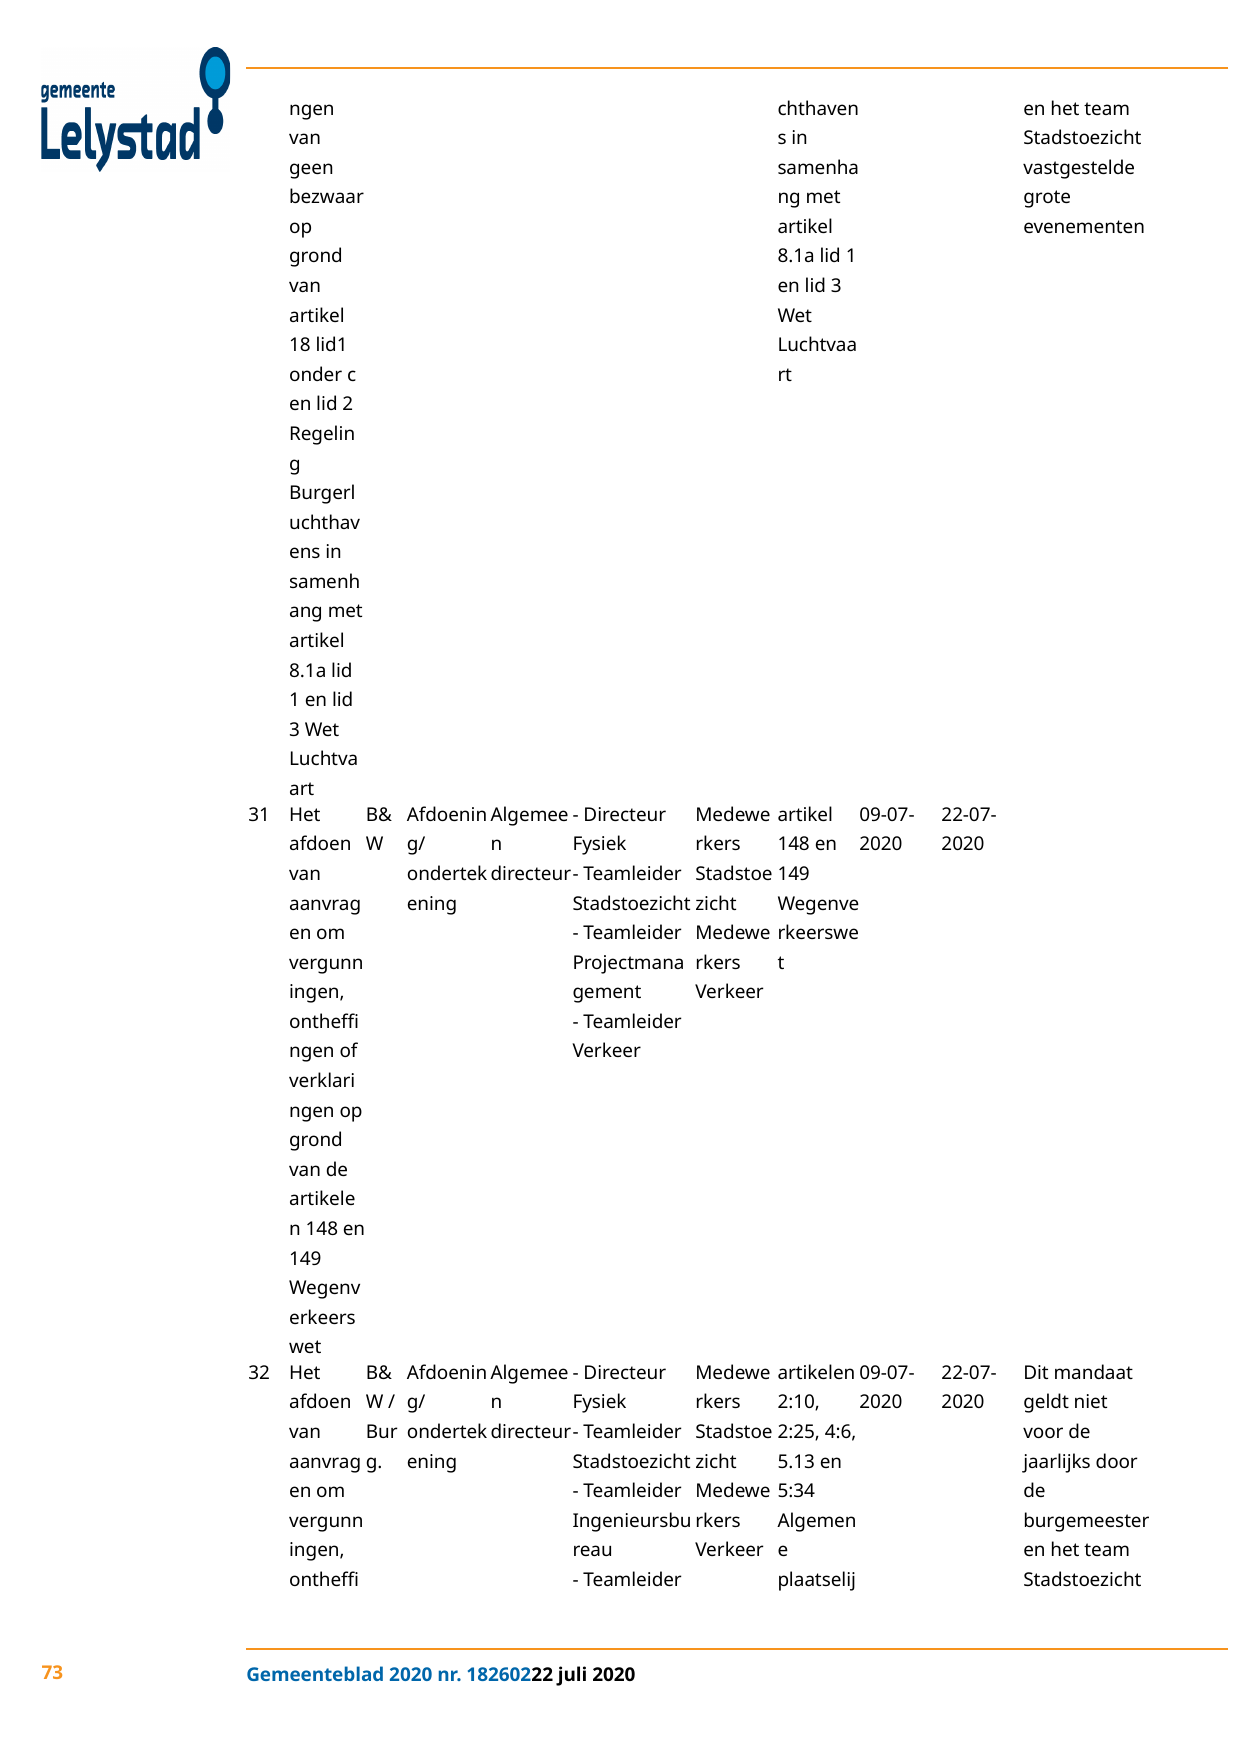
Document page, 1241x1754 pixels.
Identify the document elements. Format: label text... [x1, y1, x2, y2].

table_cell Algemeen directeur [490, 801, 572, 1359]
table_cell [407, 95, 490, 801]
table_cell 09-07-2020 [859, 1359, 941, 1592]
table_cell artikel 148 en 149 Wegenverkeerswet [777, 801, 859, 1359]
table_cell [366, 95, 407, 801]
table_cell 22-07-2020 [941, 801, 1023, 1359]
table_cell artikelen 2:10, 2:25, 4:6, 5.13 en 5:34 Algemene plaatselij [777, 1359, 859, 1592]
table_cell en het team Stadstoezicht vastgestelde grote evenementen [1023, 95, 1152, 801]
table_cell 22-07-2020 [941, 1359, 1023, 1592]
table_cell 09-07-2020 [859, 801, 941, 1359]
table_cell - Directeur Fysiek - Teamleider Stadstoezicht - Teamleider Ingenieursbureau - Teamleider [572, 1359, 695, 1592]
table_cell Dit mandaat geldt niet voor de jaarlijks door de burgemeester en het team Stadstoezicht [1023, 1359, 1152, 1592]
table_cell ngen van geen bezwaar op grond van artikel 18 lid1 onder c en lid 2 Regeling Burgerluchthavens in samenhang met artikel 8.1a lid 1 en lid 3 Wet Luchtvaart [289, 95, 366, 801]
table_cell [859, 95, 941, 801]
table_cell Afdoening/ondertekening [407, 1359, 490, 1592]
table_cell chthavens in samenhang met artikel 8.1a lid 1 en lid 3 Wet Luchtvaart [777, 95, 859, 801]
table_cell [490, 95, 572, 801]
picture [41, 47, 231, 172]
table_cell [695, 95, 777, 801]
table_cell [572, 95, 695, 801]
table_cell Het afdoen van aanvragen om vergunningen, ontheffingen of verklaringen op grond van de artikelen 148 en 149 Wegenverkeerswet [289, 801, 366, 1359]
table_cell 31 [248, 801, 289, 1359]
table_cell Algemeen directeur [490, 1359, 572, 1592]
table_cell Afdoening/ondertekening [407, 801, 490, 1359]
table_cell [1023, 801, 1152, 1359]
table_cell [248, 95, 289, 801]
table_cell Medewerkers Stadstoezicht Medewerkers Verkeer [695, 801, 777, 1359]
table_cell 32 [248, 1359, 289, 1592]
table_cell - Directeur Fysiek - Teamleider Stadstoezicht - Teamleider Projectmanagement - Teamleider Verkeer [572, 801, 695, 1359]
table_cell Het afdoen van aanvragen om vergunningen, ontheffi [289, 1359, 366, 1592]
table_cell B&W [366, 801, 407, 1359]
table_cell B&W / Burg. [366, 1359, 407, 1592]
table_cell Medewerkers Stadstoezicht Medewerkers Verkeer [695, 1359, 777, 1592]
table_cell [941, 95, 1023, 801]
